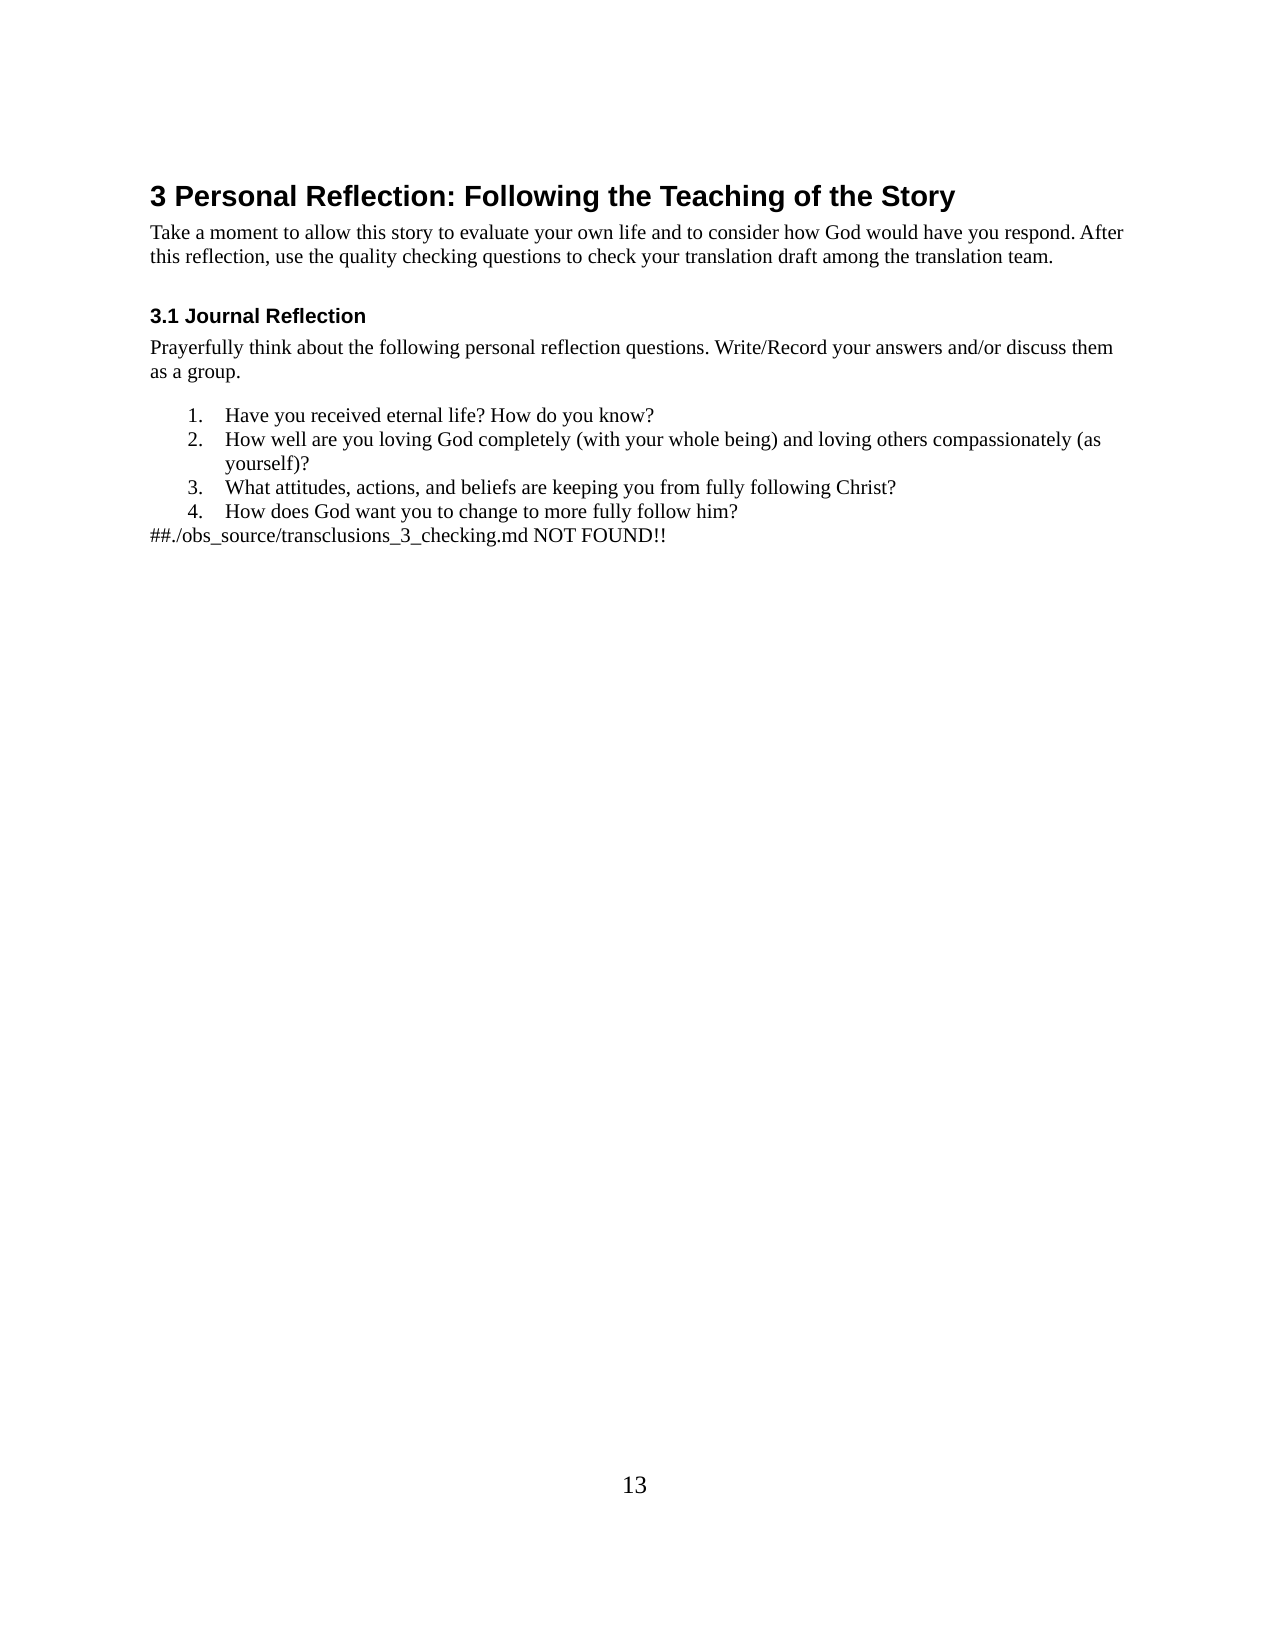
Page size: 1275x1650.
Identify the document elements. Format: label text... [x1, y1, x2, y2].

text Prayerfully think about the following personal reflection questions. Write/Record your answers and/or discuss them as a group. [150, 335, 1125, 383]
text Take a moment to allow this story to evaluate your own life and to consider how God would have you respond. After this reflection, use the quality checking questions to check your translation draft among the translation team. [150, 220, 1125, 268]
text ##./obs_source/transclusions_3_checking.md NOT FOUND!! [150, 523, 1125, 547]
list Have you received eternal life? How do you know? [187, 403, 1125, 427]
list How does God want you to change to more fully follow him? [187, 499, 1125, 523]
list What attitudes, actions, and beliefs are keeping you from fully following Christ? [187, 475, 1125, 499]
list How well are you loving God completely (with your whole being) and loving others compassionately (as yourself)? [187, 427, 1125, 475]
subtitle 3.1 Journal Reflection [150, 304, 1125, 328]
subtitle 3 Personal Reflection: Following the Teaching of the Story [150, 179, 1125, 212]
